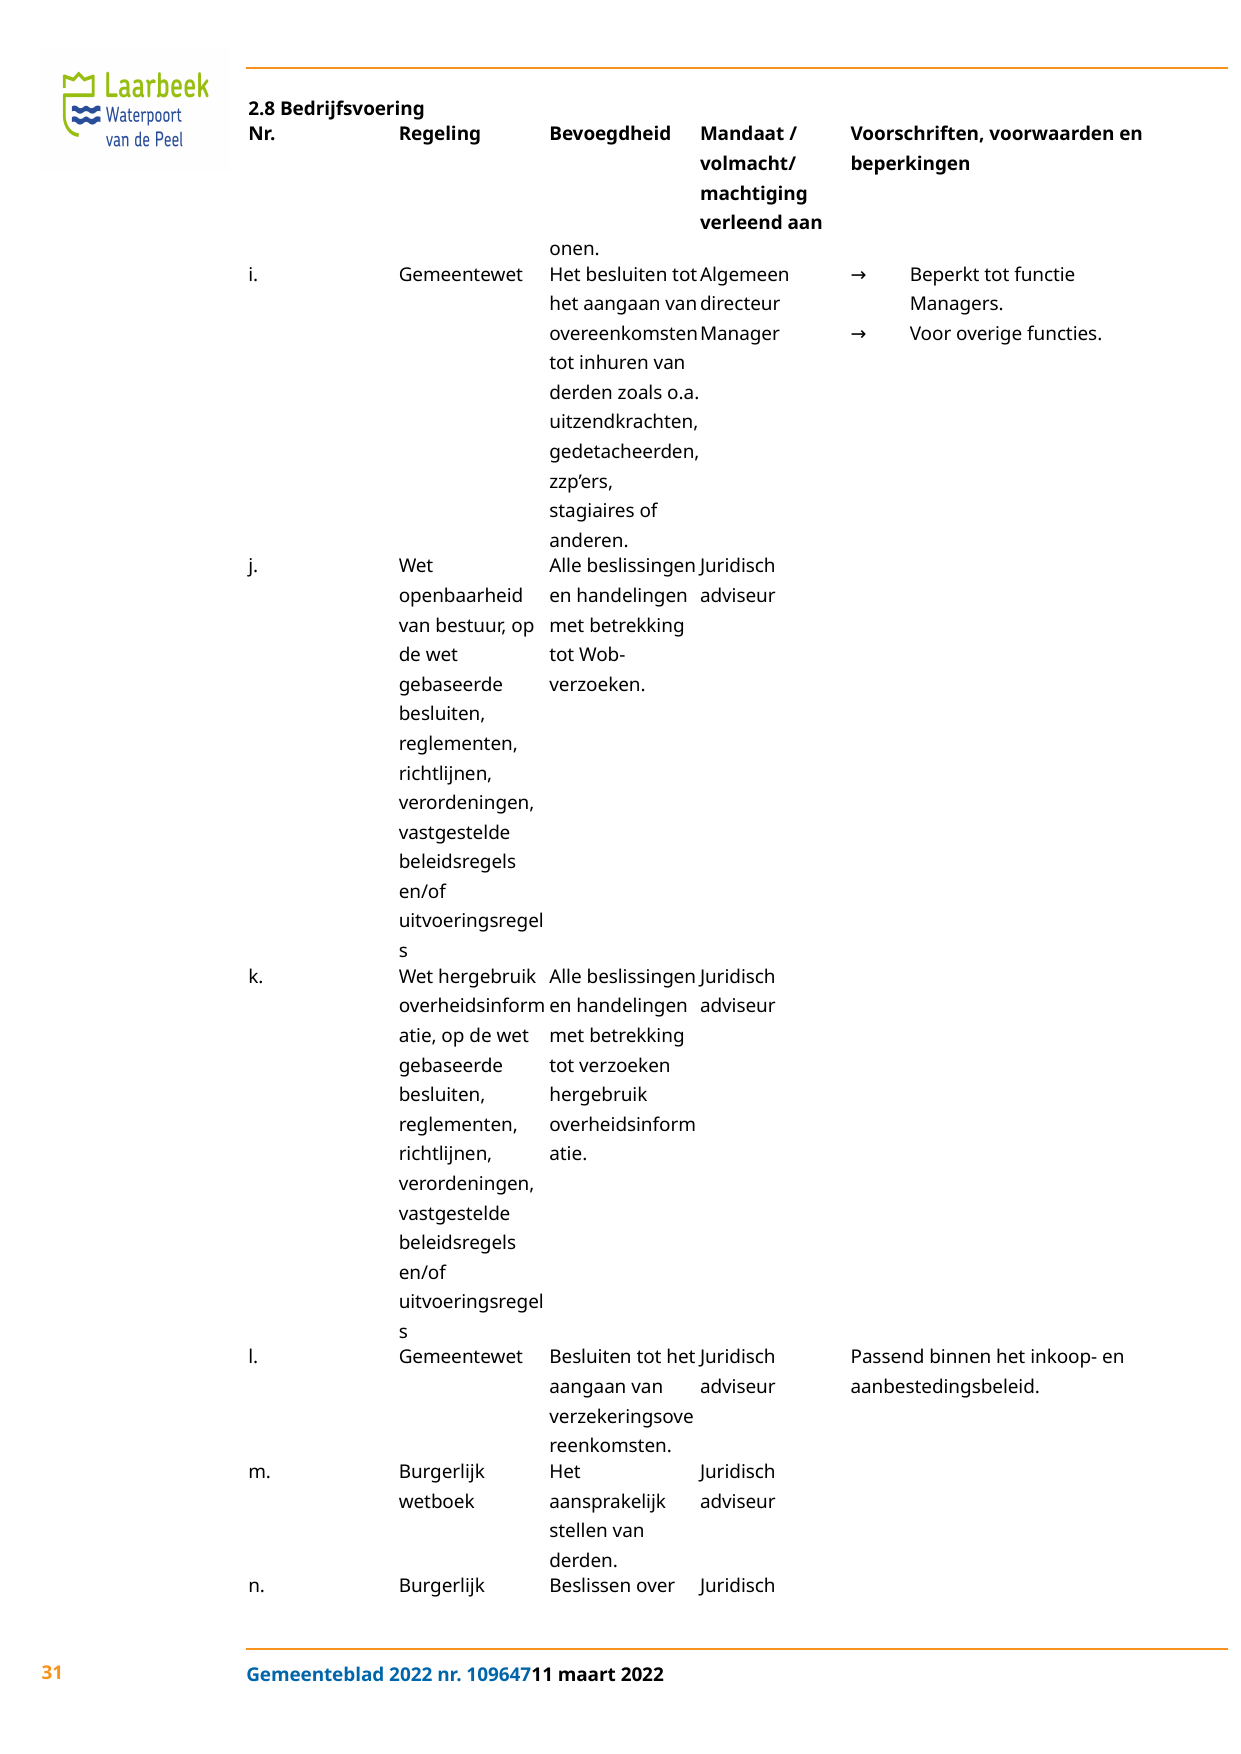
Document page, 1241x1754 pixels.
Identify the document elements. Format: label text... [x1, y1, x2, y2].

table_cell Juridisch adviseur [700, 963, 850, 1344]
table_cell Burgerlijk [399, 1573, 549, 1598]
table_cell Wet hergebruik overheidsinformatie, op de wet gebaseerde besluiten, reglementen, richtlijnen, verordeningen, vastgestelde beleidsregels en/of uitvoeringsregels [399, 963, 549, 1344]
table_cell [850, 963, 1152, 1344]
table_cell Gemeentewet [399, 261, 549, 553]
table_cell Algemeen directeur Manager [700, 261, 850, 553]
table_cell [850, 1458, 1152, 1573]
table_cell Nr. [248, 121, 398, 235]
table_cell i. [248, 261, 398, 553]
picture [41, 47, 231, 172]
table_cell Regeling [399, 121, 549, 235]
table_cell Mandaat / volmacht/ machtiging verleend aan [700, 121, 850, 235]
table_cell Beperkt tot functie Managers. Voor overige functies. [850, 261, 1152, 553]
table_cell j. [248, 553, 398, 963]
table_header 2.8 Bedrijfsvoering [248, 95, 1001, 121]
table_cell Juridisch adviseur [700, 1458, 850, 1573]
table_cell Het besluiten tot het aangaan van overeenkomsten tot inhuren van derden zoals o.a. uitzendkrachten, gedetacheerden, zzp’ers, stagiaires of anderen. [549, 261, 700, 553]
table_cell l. [248, 1344, 398, 1458]
table_cell onen. [549, 235, 700, 261]
table_cell Beslissen over [549, 1573, 700, 1598]
table_cell Juridisch [700, 1573, 850, 1598]
table_cell Bevoegdheid [549, 121, 700, 235]
table_cell [700, 235, 850, 261]
table_cell Juridisch adviseur [700, 553, 850, 963]
table_cell Alle beslissingen en handelingen met betrekking tot verzoeken hergebruik overheidsinformatie. [549, 963, 700, 1344]
table_cell Het aansprakelijk stellen van derden. [549, 1458, 700, 1573]
table_cell Besluiten tot het aangaan van verzekeringsovereenkomsten. [549, 1344, 700, 1458]
table_cell Voorschriften, voorwaarden en beperkingen [850, 121, 1152, 235]
table_cell [850, 1573, 1152, 1598]
table_cell m. [248, 1458, 398, 1573]
table_header [1001, 95, 1152, 121]
table_cell Juridisch adviseur [700, 1344, 850, 1458]
table_cell n. [248, 1573, 398, 1598]
table_cell [850, 235, 1152, 261]
table_cell [399, 235, 549, 261]
table_cell Burgerlijk wetboek [399, 1458, 549, 1573]
table_cell Wet openbaarheid van bestuur, op de wet gebaseerde besluiten, reglementen, richtlijnen, verordeningen, vastgestelde beleidsregels en/of uitvoeringsregels [399, 553, 549, 963]
table_cell [248, 235, 398, 261]
table_cell [850, 553, 1152, 963]
table_cell Passend binnen het inkoop- en aanbestedingsbeleid. [850, 1344, 1152, 1458]
table_cell Alle beslissingen en handelingen met betrekking tot Wob-verzoeken. [549, 553, 700, 963]
table_cell Gemeentewet [399, 1344, 549, 1458]
table_cell k. [248, 963, 398, 1344]
